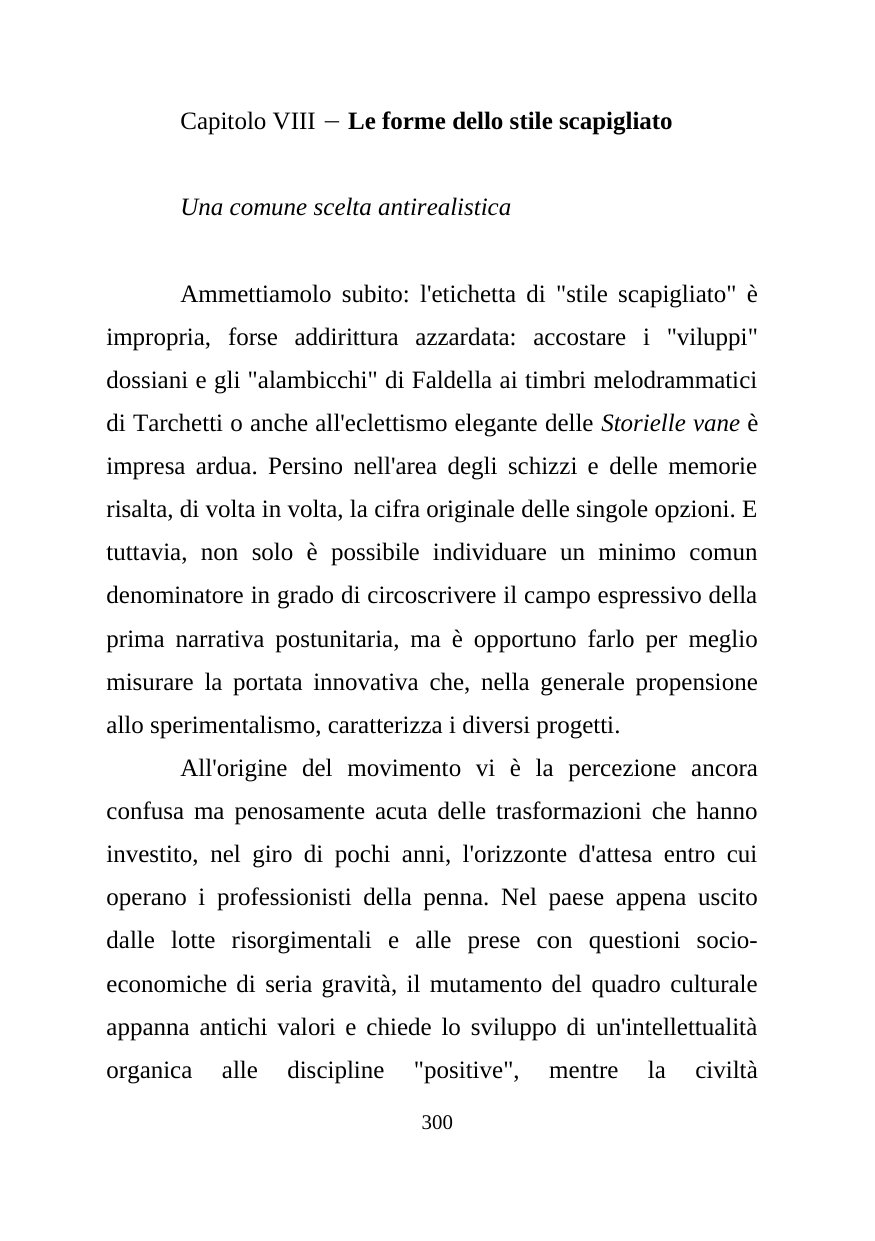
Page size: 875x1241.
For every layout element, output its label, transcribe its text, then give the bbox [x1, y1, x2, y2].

text Capitolo VIII ¾ Le forme dello stile scapigliato [106, 106, 758, 135]
text Ammettiamolo subito: l'etichetta di "stile scapigliato" è impropria, forse addirittura azzardata: accostare i "viluppi" dossiani e gli "alambicchi" di Faldella ai timbri melodrammatici di Tarchetti o anche all'eclettismo elegante delle Storielle vane è impresa ardua. Persino nell'area degli schizzi e delle memorie risalta, di volta in volta, la cifra originale delle singole opzioni. E tuttavia, non solo è possibile individuare un minimo comun denominatore in grado di circoscrivere il campo espressivo della prima narrativa postunitaria, ma è opportuno farlo per meglio misurare la portata innovativa che, nella generale propensione allo sperimentalismo, caratterizza i diversi progetti. [106, 279, 758, 739]
subtitle Una comune scelta antirealistica [106, 192, 758, 221]
text All'origine del movimento vi è la percezione ancora confusa ma penosamente acuta delle trasformazioni che hanno investito, nel giro di pochi anni, l'orizzonte d'attesa entro cui operano i professionisti della penna. Nel paese appena uscito dalle lotte risorgimentali e alle prese con questioni socio-economiche di seria gravità, il mutamento del quadro culturale appanna antichi valori e chiede lo sviluppo di un'intellettualità organica alle discipline "positive", mentre la civiltà [106, 753, 758, 1084]
